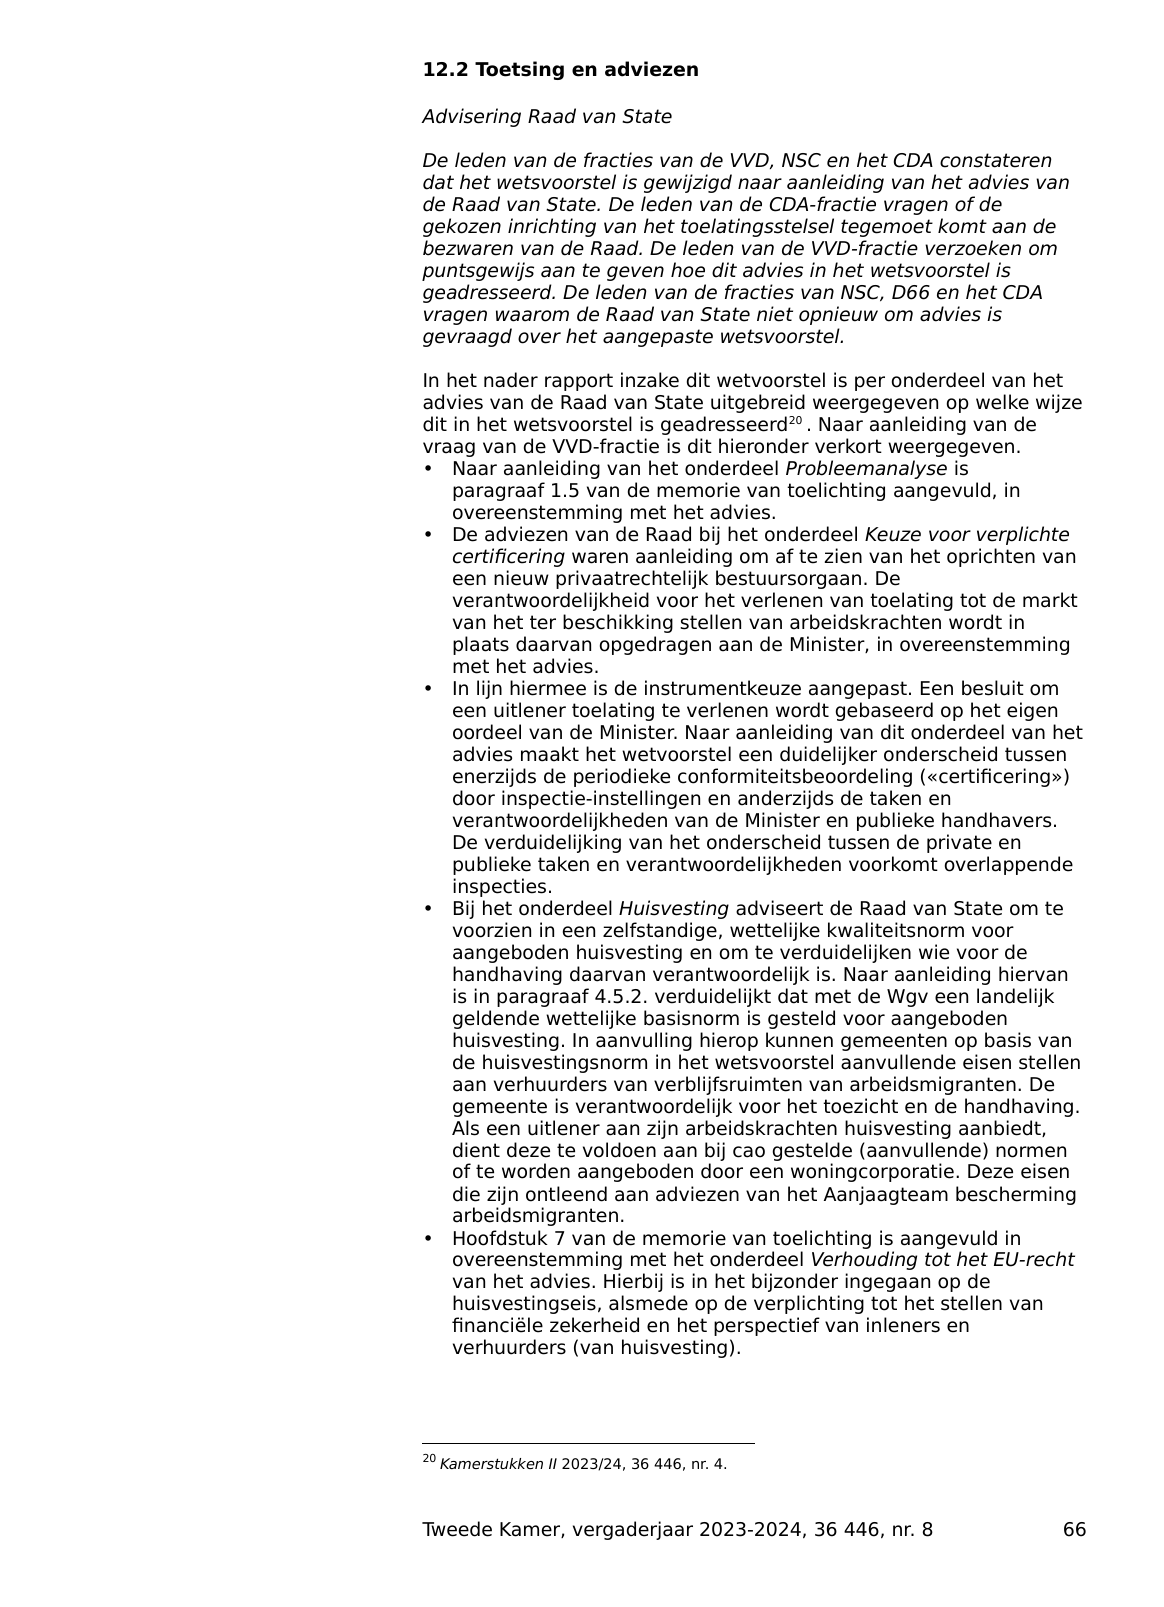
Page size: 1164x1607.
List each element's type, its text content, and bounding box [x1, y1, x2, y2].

text Kamerstukken II 2023/24, 36 446, nr. 4. [422, 1452, 1087, 1474]
subtitle Advisering Raad van State [422, 106, 1087, 128]
text In het nader rapport inzake dit wetvoorstel is per onderdeel van het advies van de Raad van State uitgebreid weergegeven op welke wijze dit in het wetsvoorstel is geadresseerd. Naar aanleiding van de vraag van de VVD-fractie is dit hieronder verkort weergegeven. [422, 370, 1087, 458]
text • Naar aanleiding van het onderdeel Probleemanalyse is paragraaf 1.5 van de memorie van toelichting aangevuld, in overeenstemming met het advies. [422, 458, 1087, 524]
subtitle 12.2 Toetsing en adviezen [422, 59, 1087, 81]
text • De adviezen van de Raad bij het onderdeel Keuze voor verplichte certificering waren aanleiding om af te zien van het oprichten van een nieuw privaatrechtelijk bestuursorgaan. De verantwoordelijkheid voor het verlenen van toelating tot de markt van het ter beschikking stellen van arbeidskrachten wordt in plaats daarvan opgedragen aan de Minister, in overeenstemming met het advies. [422, 524, 1087, 678]
text • In lijn hiermee is de instrumentkeuze aangepast. Een besluit om een uitlener toelating te verlenen wordt gebaseerd op het eigen oordeel van de Minister. Naar aanleiding van dit onderdeel van het advies maakt het wetvoorstel een duidelijker onderscheid tussen enerzijds de periodieke conformiteitsbeoordeling («certificering») door inspectie-instellingen en anderzijds de taken en verantwoordelijkheden van de Minister en publieke handhavers. De verduidelijking van het onderscheid tussen de private en publieke taken en verantwoordelijkheden voorkomt overlappende inspecties. [422, 678, 1087, 898]
text De leden van de fracties van de VVD, NSC en het CDA constateren dat het wetsvoorstel is gewijzigd naar aanleiding van het advies van de Raad van State. De leden van de CDA-fractie vragen of de gekozen inrichting van het toelatingsstelsel tegemoet komt aan de bezwaren van de Raad. De leden van de VVD-fractie verzoeken om puntsgewijs aan te geven hoe dit advies in het wetsvoorstel is geadresseerd. De leden van de fracties van NSC, D66 en het CDA vragen waarom de Raad van State niet opnieuw om advies is gevraagd over het aangepaste wetsvoorstel. [422, 150, 1087, 348]
text • Bij het onderdeel Huisvesting adviseert de Raad van State om te voorzien in een zelfstandige, wettelijke kwaliteitsnorm voor aangeboden huisvesting en om te verduidelijken wie voor de handhaving daarvan verantwoordelijk is. Naar aanleiding hiervan is in paragraaf 4.5.2. verduidelijkt dat met de Wgv een landelijk geldende wettelijke basisnorm is gesteld voor aangeboden huisvesting. In aanvulling hierop kunnen gemeenten op basis van de huisvestingsnorm in het wetsvoorstel aanvullende eisen stellen aan verhuurders van verblijfsruimten van arbeidsmigranten. De gemeente is verantwoordelijk voor het toezicht en de handhaving. Als een uitlener aan zijn arbeidskrachten huisvesting aanbiedt, dient deze te voldoen aan bij cao gestelde (aanvullende) normen of te worden aangeboden door een woningcorporatie. Deze eisen die zijn ontleend aan adviezen van het Aanjaagteam bescherming arbeidsmigranten. [422, 898, 1087, 1227]
text • Hoofdstuk 7 van de memorie van toelichting is aangevuld in overeenstemming met het onderdeel Verhouding tot het EU-recht van het advies. Hierbij is in het bijzonder ingegaan op de huisvestingseis, alsmede op de verplichting tot het stellen van financiële zekerheid en het perspectief van inleners en verhuurders (van huisvesting). [422, 1227, 1087, 1359]
